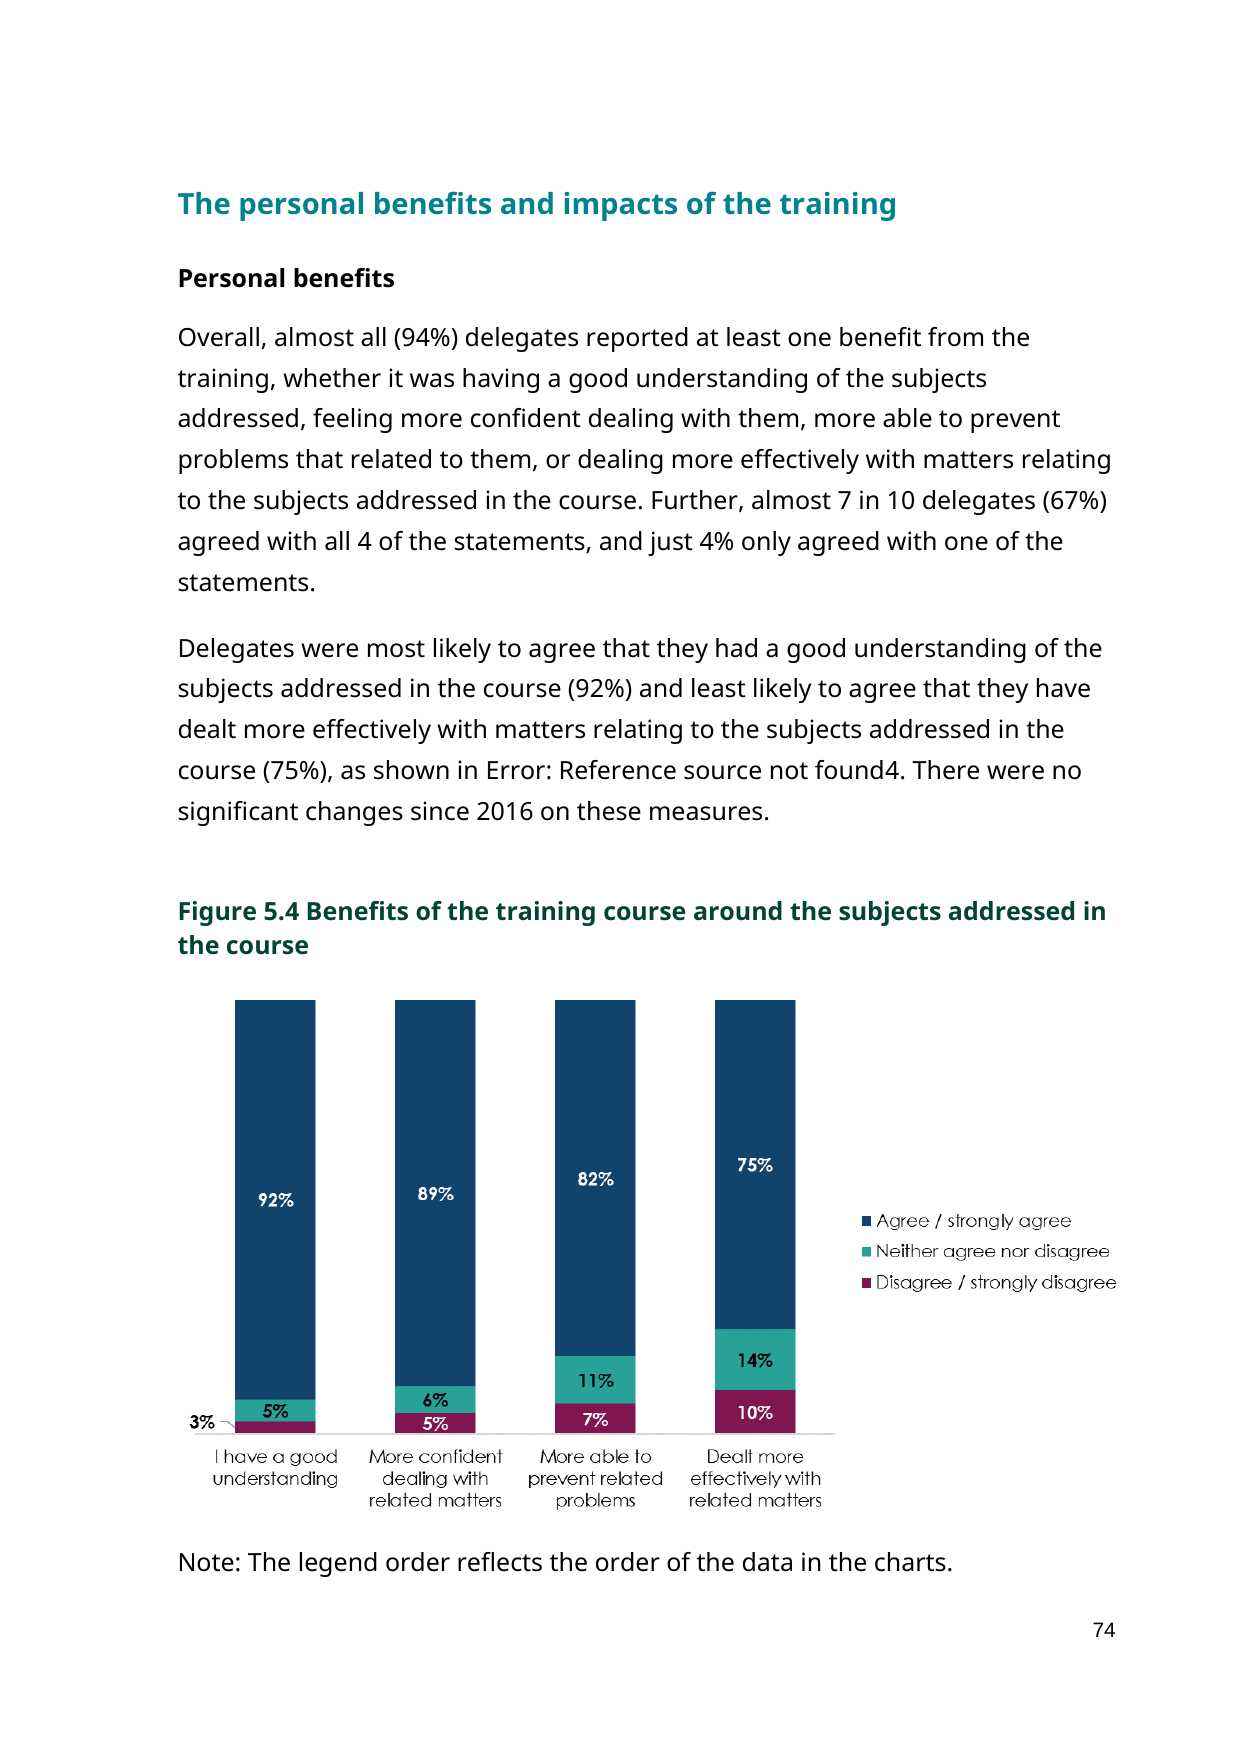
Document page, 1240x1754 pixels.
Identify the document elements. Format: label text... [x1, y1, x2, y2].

subtitle The personal benefits and impacts of the training [177, 183, 1115, 223]
text Figure 5.4 Benefits of the training course around the subjects addressed in the course [177, 893, 1115, 962]
subtitle Personal benefits [177, 260, 1115, 294]
text Overall, almost all (94%) delegates reported at least one benefit from the training, whether it was having a good understanding of the subjects addressed, feeling more confident dealing with them, more able to prevent problems that related to them, or dealing more effectively with matters relating to the subjects addressed in the course. Further, almost 7 in 10 delegates (67%) agreed with all 4 of the statements, and just 4% only agreed with one of the statements. [177, 319, 1115, 598]
text Delegates were most likely to agree that they had a good understanding of the subjects addressed in the course (92%) and least likely to agree that they have dealt more effectively with matters relating to the subjects addressed in the course (75%), as shown in Figure 5.4. There were no significant changes since 2016 on these measures. [177, 630, 1115, 828]
text Note: The legend order reflects the order of the data in the charts. [177, 1544, 1115, 1578]
